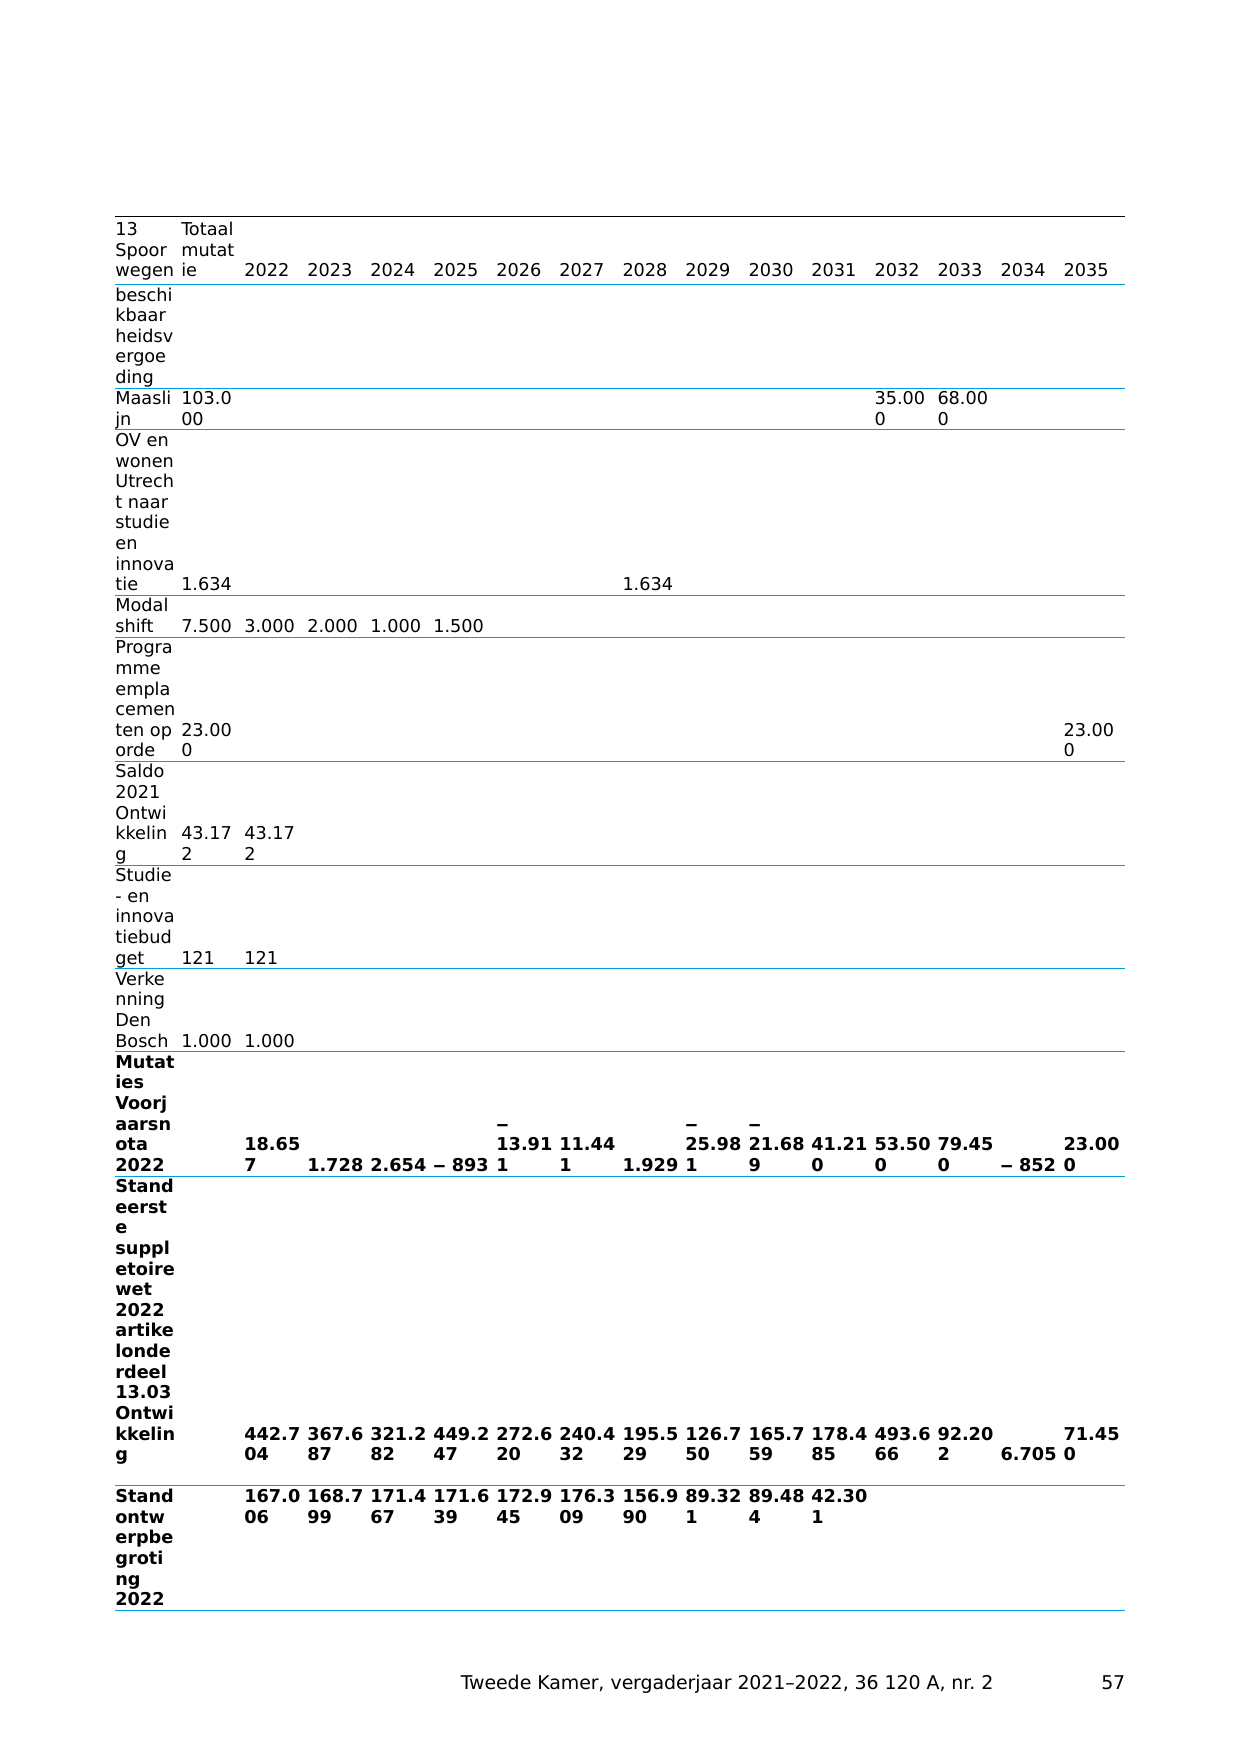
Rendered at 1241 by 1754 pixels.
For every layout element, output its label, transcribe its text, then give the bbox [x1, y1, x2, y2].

table_cell [304, 969, 367, 1051]
table_cell 272.620 [493, 1177, 556, 1465]
table_cell [556, 596, 619, 637]
table_cell OV en wonen Utrecht naar studie en innovatie [115, 430, 178, 595]
table_cell [1060, 1486, 1125, 1610]
table_cell [304, 389, 367, 429]
table_cell [998, 389, 1060, 429]
table_cell 1.500 [430, 596, 493, 637]
table_cell 89.484 [745, 1486, 808, 1610]
table_cell Modal shift [115, 596, 178, 637]
table_cell [682, 430, 745, 595]
table_cell [682, 596, 745, 637]
table_cell [556, 389, 619, 429]
table_cell 1.000 [178, 969, 241, 1051]
table_cell [430, 969, 493, 1051]
table_cell [934, 866, 997, 968]
table_cell 103.000 [178, 389, 241, 429]
table_cell 2.000 [304, 596, 367, 637]
table_cell 176.309 [556, 1486, 619, 1610]
table_cell 1.634 [619, 430, 682, 595]
table_cell [808, 430, 871, 595]
table_cell 2034 [998, 217, 1060, 284]
table_cell [745, 866, 808, 968]
table_cell [1060, 866, 1125, 968]
table_cell 156.990 [619, 1486, 682, 1610]
table_cell 13 Spoorwegen [115, 217, 178, 284]
table_cell [682, 762, 745, 864]
table_cell [556, 969, 619, 1051]
table_cell [304, 430, 367, 595]
table_cell 35.000 [871, 389, 934, 429]
table_cell 240.432 [556, 1177, 619, 1465]
table_cell ‒ 21.689 [745, 1052, 808, 1176]
table_cell [241, 389, 304, 429]
table_cell 1.000 [241, 969, 304, 1051]
table_cell ‒ 893 [430, 1052, 493, 1176]
table_cell Totaal mutatie [178, 217, 241, 284]
table_cell 168.799 [304, 1486, 367, 1610]
table_cell 53.500 [871, 1052, 934, 1176]
table_cell 43.172 [178, 762, 241, 864]
table_cell [998, 762, 1060, 864]
table_cell 7.500 [178, 596, 241, 637]
table_cell [493, 638, 556, 761]
table_cell Maaslijn [115, 389, 178, 429]
table_cell [998, 596, 1060, 637]
table_cell [934, 596, 997, 637]
table_cell [178, 1052, 241, 1176]
table_cell [745, 285, 808, 388]
table_cell [178, 285, 241, 388]
table_cell [934, 638, 997, 761]
table_cell 2029 [682, 217, 745, 284]
table_cell Mutaties Voorjaarsnota 2022 [115, 1052, 178, 1176]
table_cell ‒ 852 [998, 1052, 1060, 1176]
table_cell 2022 [241, 217, 304, 284]
table_cell [115, 1465, 178, 1485]
table_cell 2025 [430, 217, 493, 284]
table_cell [556, 638, 619, 761]
table_cell [808, 969, 871, 1051]
table_cell 1.000 [367, 596, 430, 637]
table_cell [304, 638, 367, 761]
table_cell 178.485 [808, 1177, 871, 1465]
table_cell 23.000 [1060, 1052, 1125, 1176]
table_cell [998, 430, 1060, 595]
table_cell 2035 [1060, 217, 1125, 284]
table_cell [493, 762, 556, 864]
table_cell [871, 969, 934, 1051]
table_cell [998, 1486, 1060, 1610]
table_cell [367, 1465, 430, 1485]
table_cell [304, 762, 367, 864]
table_cell 23.000 [1060, 638, 1125, 761]
table_cell [808, 762, 871, 864]
table_cell 79.450 [934, 1052, 997, 1176]
table_cell [367, 638, 430, 761]
table_cell 321.282 [367, 1177, 430, 1465]
table_cell [934, 285, 997, 388]
table_cell [556, 866, 619, 968]
table_cell [871, 638, 934, 761]
table_cell [682, 638, 745, 761]
table_cell [1060, 389, 1125, 429]
table_cell [871, 285, 934, 388]
table_cell [430, 430, 493, 595]
table_cell 2028 [619, 217, 682, 284]
table_cell 43.172 [241, 762, 304, 864]
table_cell Studie- en innovatiebudget [115, 866, 178, 968]
table_cell [430, 389, 493, 429]
table_cell 2027 [556, 217, 619, 284]
table_cell [178, 1177, 241, 1465]
table_cell 11.441 [556, 1052, 619, 1176]
table_cell [241, 638, 304, 761]
table_cell 167.006 [241, 1486, 304, 1610]
table_cell [619, 969, 682, 1051]
table_cell 89.321 [682, 1486, 745, 1610]
table_cell 6.705 [998, 1177, 1060, 1465]
table_cell [556, 285, 619, 388]
table_cell 195.529 [619, 1177, 682, 1465]
table_cell [367, 969, 430, 1051]
table_cell [745, 638, 808, 761]
table_cell 3.000 [241, 596, 304, 637]
table_cell [745, 596, 808, 637]
table_cell 172.945 [493, 1486, 556, 1610]
table_cell [556, 430, 619, 595]
table_header Tabel 14 Artikel 13 Spoorwegen (bedragen x € 1.000) [115, 191, 1125, 216]
table_cell [871, 1465, 934, 1485]
table_cell [493, 430, 556, 595]
table_cell 367.687 [304, 1177, 367, 1465]
table_cell 442.704 [241, 1177, 304, 1465]
table_cell 92.202 [934, 1177, 997, 1465]
table_cell [998, 1465, 1060, 1485]
table_cell [430, 762, 493, 864]
table_cell [367, 866, 430, 968]
table_cell [934, 1465, 997, 1485]
table_cell [430, 285, 493, 388]
table_cell 449.247 [430, 1177, 493, 1465]
table_cell 2.654 [367, 1052, 430, 1176]
table_cell 68.000 [934, 389, 997, 429]
table_cell [871, 430, 934, 595]
table_cell 71.450 [1060, 1177, 1125, 1465]
table_cell 121 [178, 866, 241, 968]
table_cell [619, 638, 682, 761]
table_cell [808, 866, 871, 968]
table_cell 121 [241, 866, 304, 968]
table_cell [430, 866, 493, 968]
table_cell [871, 866, 934, 968]
table_cell 42.301 [808, 1486, 871, 1610]
table_cell [493, 389, 556, 429]
table_cell [178, 1486, 241, 1610]
table_cell 2032 [871, 217, 934, 284]
table_cell [241, 285, 304, 388]
table_cell [682, 285, 745, 388]
table_cell [682, 969, 745, 1051]
table_cell 18.657 [241, 1052, 304, 1176]
table_cell [493, 969, 556, 1051]
table_cell [745, 389, 808, 429]
table_cell [619, 762, 682, 864]
table_cell [682, 1465, 745, 1485]
table_cell Saldo 2021 Ontwikkeling [115, 762, 178, 864]
table_cell [304, 866, 367, 968]
table_cell [619, 596, 682, 637]
table_cell [871, 1486, 934, 1610]
table_cell 41.210 [808, 1052, 871, 1176]
table_cell 23.000 [178, 638, 241, 761]
table_cell [1060, 596, 1125, 637]
table_cell [745, 969, 808, 1051]
table_cell Verkenning Den Bosch [115, 969, 178, 1051]
table_cell [367, 389, 430, 429]
table_cell 1.929 [619, 1052, 682, 1176]
table_cell 171.639 [430, 1486, 493, 1610]
table_cell 126.750 [682, 1177, 745, 1465]
table_cell 2031 [808, 217, 871, 284]
table_cell 493.666 [871, 1177, 934, 1465]
table_cell [745, 430, 808, 595]
table_cell Programme emplacementen op orde [115, 638, 178, 761]
table_cell [871, 596, 934, 637]
table_cell [934, 1486, 997, 1610]
table_cell 2026 [493, 217, 556, 284]
table_cell [304, 1465, 367, 1485]
table_cell [493, 596, 556, 637]
table_cell [367, 762, 430, 864]
table_cell [808, 1465, 871, 1485]
table_cell 1.728 [304, 1052, 367, 1176]
table_cell ‒ 25.981 [682, 1052, 745, 1176]
table_cell [1060, 969, 1125, 1051]
table_cell [934, 969, 997, 1051]
table_cell [619, 285, 682, 388]
table_cell [556, 1465, 619, 1485]
table_cell [1060, 430, 1125, 595]
table_cell [619, 866, 682, 968]
table_cell [493, 866, 556, 968]
table_cell 165.759 [745, 1177, 808, 1465]
table_cell [998, 638, 1060, 761]
table_cell [241, 1465, 304, 1485]
table_cell [304, 285, 367, 388]
table_cell [619, 1465, 682, 1485]
table_cell [808, 638, 871, 761]
table_cell [1060, 1465, 1125, 1485]
table_cell Stand eerste suppletoire wet 2022 artikelonderdeel 13.03 Ontwikkeling [115, 1177, 178, 1465]
table_cell [682, 389, 745, 429]
table_cell 2030 [745, 217, 808, 284]
table_cell 2023 [304, 217, 367, 284]
table_cell [998, 285, 1060, 388]
table_cell [493, 1465, 556, 1485]
table_cell [556, 762, 619, 864]
table_cell [241, 430, 304, 595]
table_cell [178, 1465, 241, 1485]
table_cell [808, 285, 871, 388]
table_cell [1060, 762, 1125, 864]
table_cell [493, 285, 556, 388]
table_cell [998, 969, 1060, 1051]
table_cell [430, 1465, 493, 1485]
table_cell [808, 596, 871, 637]
table_cell [682, 866, 745, 968]
table_cell [430, 638, 493, 761]
table_cell 2024 [367, 217, 430, 284]
table_cell Stand ontwerpbegroting 2022 [115, 1486, 178, 1610]
table_cell 1.634 [178, 430, 241, 595]
table_cell [808, 389, 871, 429]
table_cell ‒ 13.911 [493, 1052, 556, 1176]
table_cell [871, 762, 934, 864]
table_cell [934, 762, 997, 864]
table_cell [998, 866, 1060, 968]
table_cell [367, 285, 430, 388]
table_cell [745, 1465, 808, 1485]
table_cell beschikbaarheidsvergoeding [115, 285, 178, 388]
table_cell [367, 430, 430, 595]
table_cell [934, 430, 997, 595]
table_cell 2033 [934, 217, 997, 284]
table_cell [1060, 285, 1125, 388]
table_cell [619, 389, 682, 429]
table_cell 171.467 [367, 1486, 430, 1610]
table_cell [745, 762, 808, 864]
